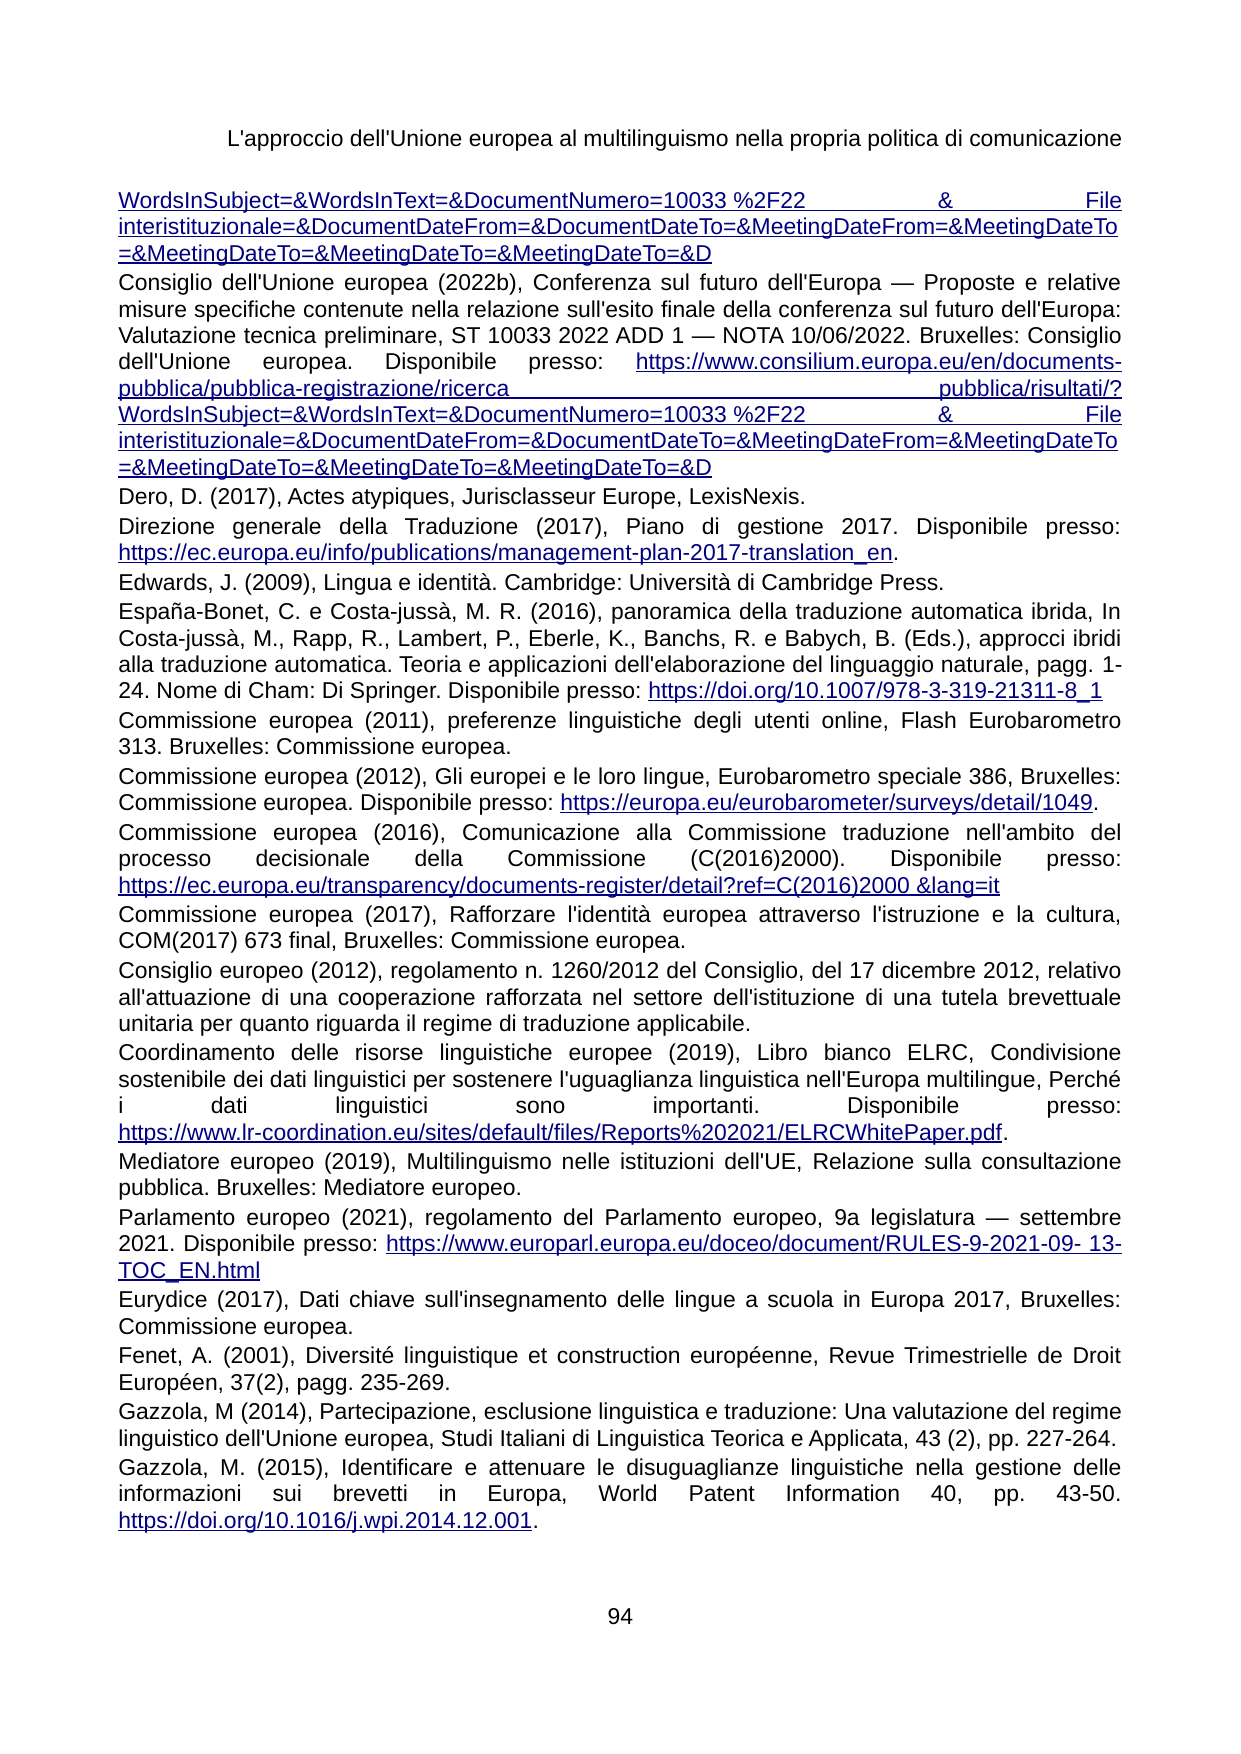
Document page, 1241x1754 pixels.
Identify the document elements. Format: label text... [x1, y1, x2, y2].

text Gazzola, M. (2015), Identificare e attenuare le disuguaglianze linguistiche nella gestione delle informazioni sui brevetti in Europa, World Patent Information 40, pp. 43-50. https://doi.org/10.1016/j.wpi.2014.12.001. [118, 1454, 1122, 1533]
text Edwards, J. (2009), Lingua e identità. Cambridge: Università di Cambridge Press. [118, 569, 1122, 595]
text Dero, D. (2017), Actes atypiques, Jurisclasseur Europe, LexisNexis. [118, 483, 1122, 509]
text interistituzionale=&DocumentDateFrom=&DocumentDateTo=&MeetingDateFrom=&MeetingDateTo=&MeetingDateTo=&MeetingDateTo=&MeetingDateTo=&D [118, 211, 1122, 266]
text Parlamento europeo (2021), regolamento del Parlamento europeo, 9a legislatura — settembre 2021. Disponibile presso: https://www.europarl.europa.eu/doceo/document/RULES-9-2021-09- 13-TOC_EN.html [118, 1204, 1122, 1283]
text Gazzola, M (2014), Partecipazione, esclusione linguistica e traduzione: Una valutazione del regime linguistico dell'Unione europea, Studi Italiani di Linguistica Teorica e Applicata, 43 (2), pp. 227-264. [118, 1398, 1122, 1451]
text interistituzionale=&DocumentDateFrom=&DocumentDateTo=&MeetingDateFrom=&MeetingDateTo=&MeetingDateTo=&MeetingDateTo=&MeetingDateTo=&D [118, 425, 1122, 480]
text WordsInSubject=&WordsInText=&DocumentNumero=10033 %2F22 & File [118, 399, 1122, 424]
text Commissione europea (2011), preferenze linguistiche degli utenti online, Flash Eurobarometro 313. Bruxelles: Commissione europea. [118, 707, 1122, 760]
text WordsInSubject=&WordsInText=&DocumentNumero=10033 %2F22 & File [118, 187, 1122, 210]
text Commissione europea (2017), Rafforzare l'identità europea attraverso l'istruzione e la cultura, COM(2017) 673 final, Bruxelles: Commissione europea. [118, 901, 1122, 954]
text España-Bonet, C. e Costa-jussà, M. R. (2016), panoramica della traduzione automatica ibrida, In Costa-jussà, M., Rapp, R., Lambert, P., Eberle, K., Banchs, R. e Babych, B. (Eds.), approcci ibridi alla traduzione automatica. Teoria e applicazioni dell'elaborazione del linguaggio naturale, pagg. 1-24. Nome di Cham: Di Springer. Disponibile presso: https://doi.org/10.1007/978-3-319-21311-8_1 [118, 598, 1122, 704]
text Mediatore europeo (2019), Multilinguismo nelle istituzioni dell'UE, Relazione sulla consultazione pubblica. Bruxelles: Mediatore europeo. [118, 1148, 1122, 1201]
text Fenet, A. (2001), Diversité linguistique et construction européenne, Revue Trimestrielle de Droit Européen, 37(2), pagg. 235-269. [118, 1342, 1122, 1395]
text Coordinamento delle risorse linguistiche europee (2019), Libro bianco ELRC, Condivisione sostenibile dei dati linguistici per sostenere l'uguaglianza linguistica nell'Europa multilingue, Perché i dati linguistici sono importanti. Disponibile presso: https://www.lr-coordination.eu/sites/default/files/Reports%202021/ELRCWhitePaper.pdf. [118, 1039, 1122, 1145]
text Direzione generale della Traduzione (2017), Piano di gestione 2017. Disponibile presso: https://ec.europa.eu/info/publications/management-plan-2017-translation_en. [118, 513, 1122, 566]
text Consiglio europeo (2012), regolamento n. 1260/2012 del Consiglio, del 17 dicembre 2012, relativo all'attuazione di una cooperazione rafforzata nel settore dell'istituzione di una tutela brevettuale unitaria per quanto riguarda il regime di traduzione applicabile. [118, 957, 1122, 1036]
text Eurydice (2017), Dati chiave sull'insegnamento delle lingue a scuola in Europa 2017, Bruxelles: Commissione europea. [118, 1286, 1122, 1339]
text Consiglio dell'Unione europea (2022b), Conferenza sul futuro dell'Europa — Proposte e relative misure specifiche contenute nella relazione sull'esito finale della conferenza sul futuro dell'Europa: Valutazione tecnica preliminare, ST 10033 2022 ADD 1 — NOTA 10/06/2022. Bruxelles: Consiglio dell'Unione europea. Disponibile presso: https://www.consilium.europa.eu/en/documents- pubblica/pubblica-registrazione/ricerca pubblica/risultati/? [118, 269, 1122, 397]
text Commissione europea (2016), Comunicazione alla Commissione traduzione nell'ambito del processo decisionale della Commissione (C(2016)2000). Disponibile presso: https://ec.europa.eu/transparency/documents-register/detail?ref=C(2016)2000 &lang=it [118, 819, 1122, 898]
text Commissione europea (2012), Gli europei e le loro lingue, Eurobarometro speciale 386, Bruxelles: Commissione europea. Disponibile presso: https://europa.eu/eurobarometer/surveys/detail/1049. [118, 763, 1122, 816]
